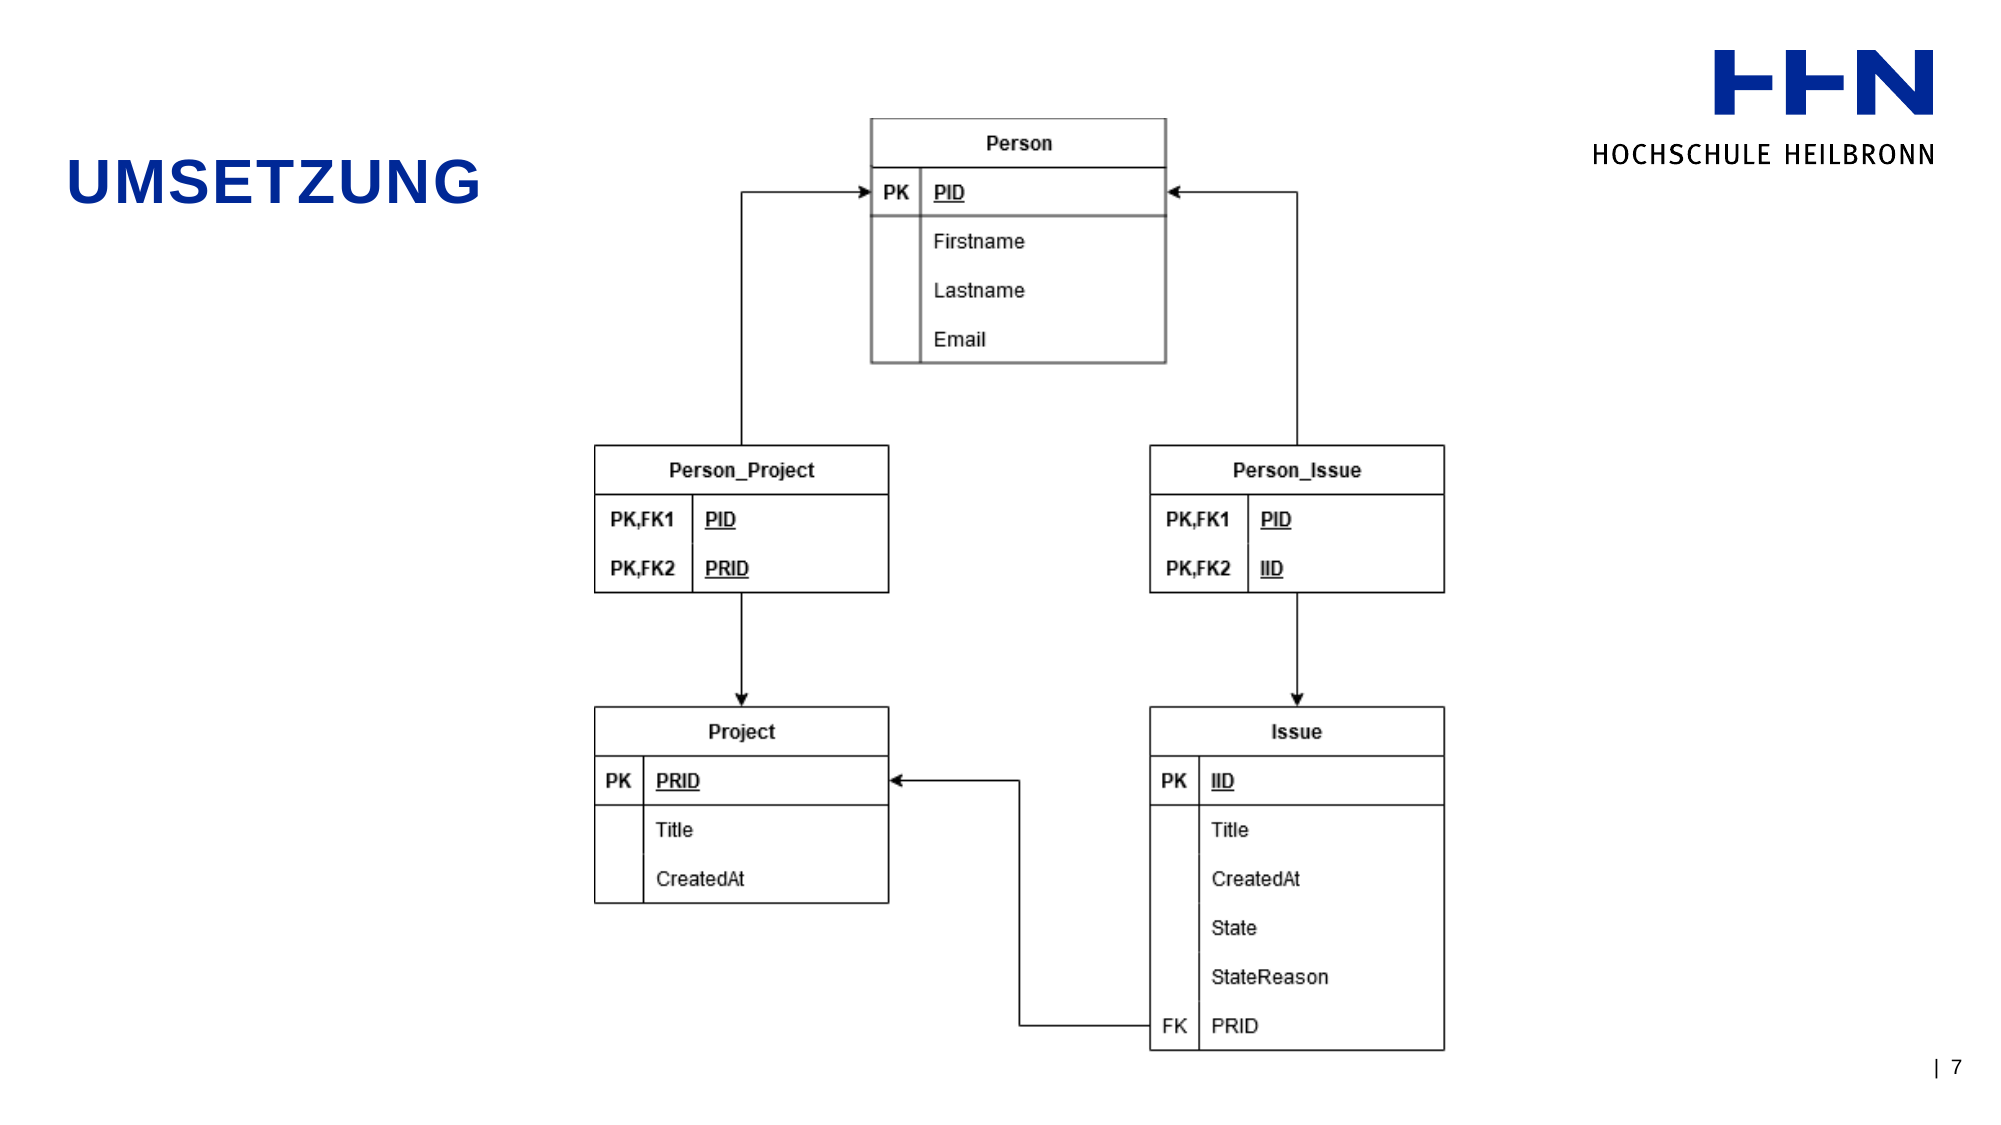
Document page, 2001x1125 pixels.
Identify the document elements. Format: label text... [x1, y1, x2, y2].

title Umsetzung [1447, 147, 1933, 290]
text_box | <Foliennummer> [1624, 1054, 1963, 1093]
title Umsetzung [66, 147, 594, 290]
picture [594, 118, 1447, 1053]
